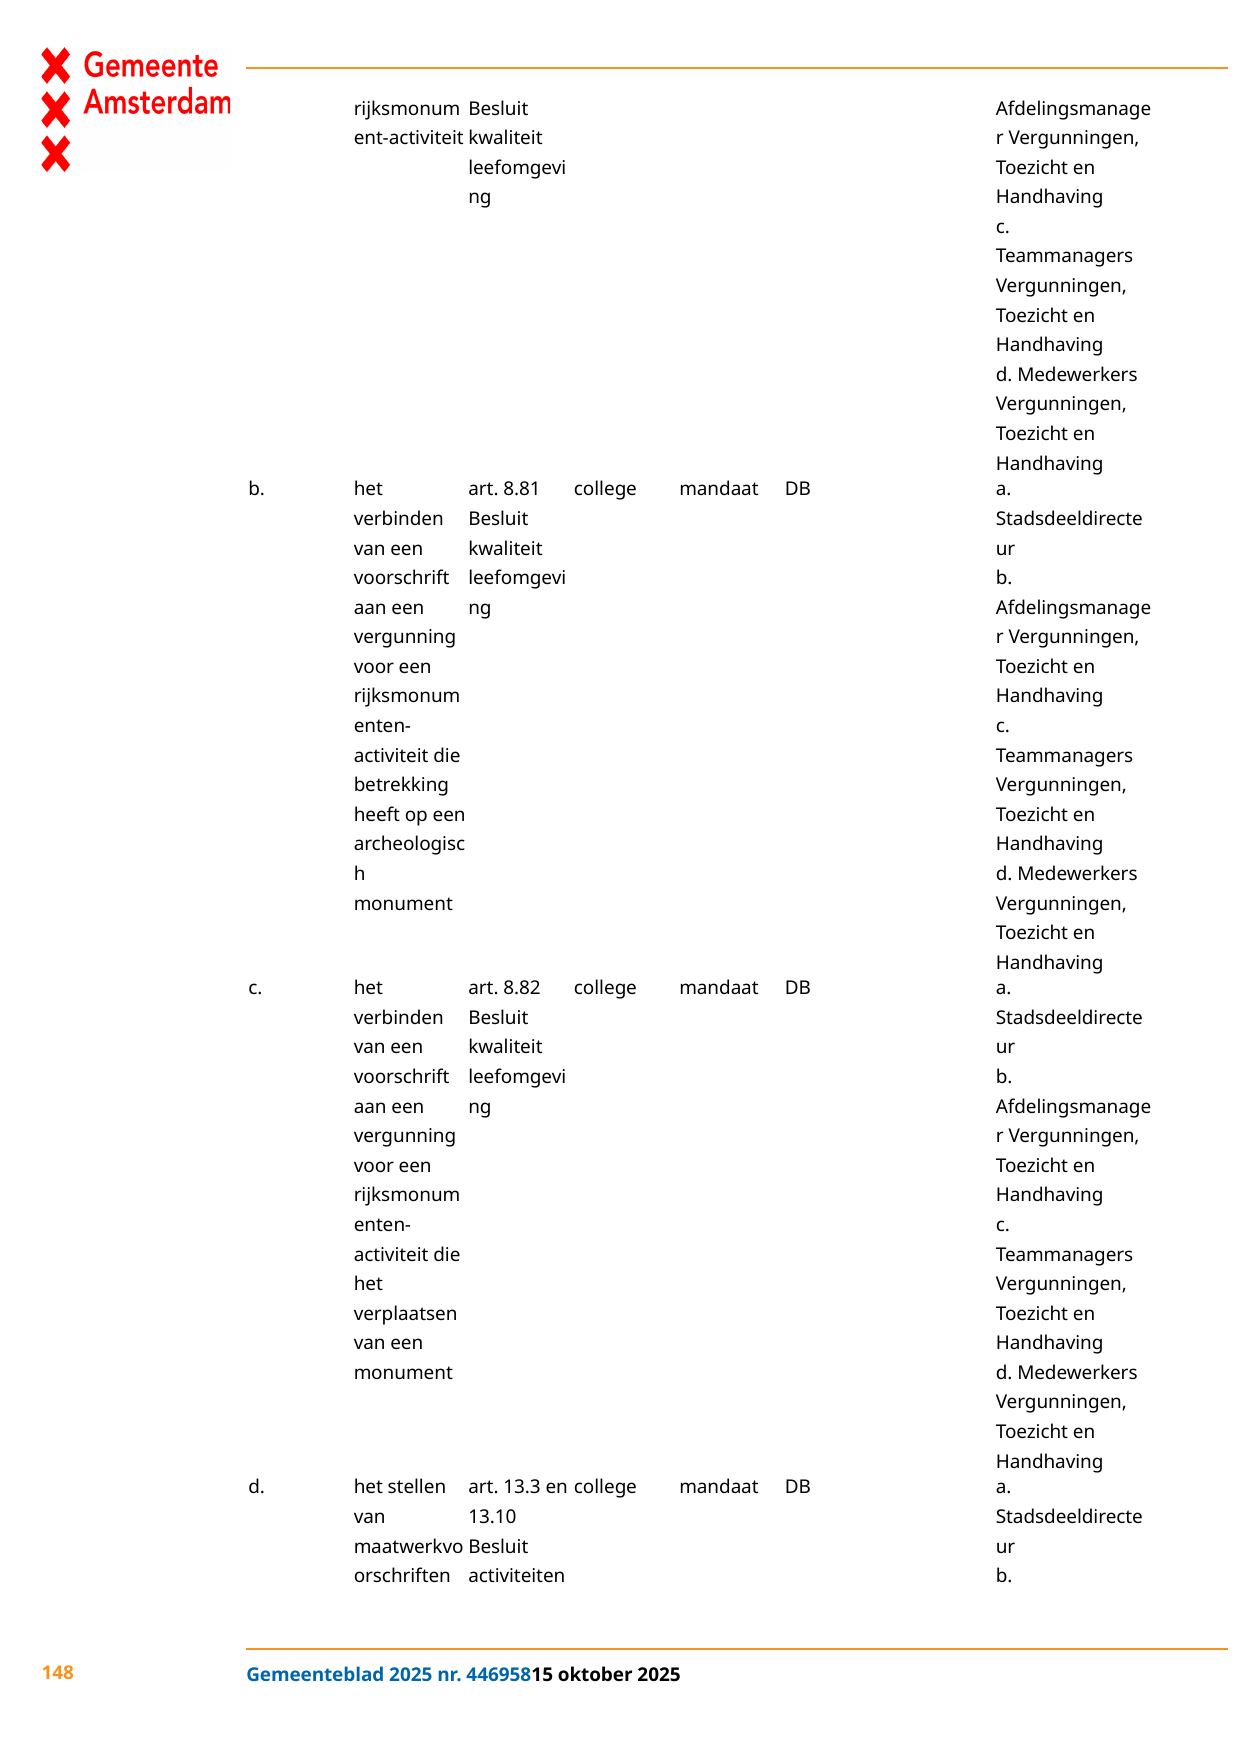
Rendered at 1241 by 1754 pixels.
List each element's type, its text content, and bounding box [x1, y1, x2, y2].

table_cell het verbinden van een voorschrift aan een vergunning voor een rijksmonumenten-activiteit die het verplaatsen van een monument [354, 975, 468, 1474]
table_cell college [574, 975, 679, 1474]
table_cell rijksmonument-activiteit [354, 95, 468, 476]
table_cell [890, 95, 996, 476]
table_cell het verbinden van een voorschrift aan een vergunning voor een rijksmonumenten-activiteit die betrekking heeft op een archeologisch monument [354, 476, 468, 974]
table_cell college [574, 1474, 679, 1588]
table_cell het stellen van maatwerkvoorschriften [354, 1474, 468, 1588]
table_cell [890, 1474, 996, 1588]
table_cell c. [248, 975, 353, 1474]
table_cell mandaat [679, 476, 784, 974]
table_cell b. [248, 476, 353, 974]
table_cell [248, 95, 353, 476]
table_cell [574, 95, 679, 476]
table_cell [679, 95, 784, 476]
table_cell Afdelingsmanager Vergunningen, Toezicht en Handhaving c. Teammanagers Vergunningen, Toezicht en Handhaving d. Medewerkers Vergunningen, Toezicht en Handhaving [996, 95, 1152, 476]
table_cell [890, 476, 996, 974]
table_cell art. 8.82 Besluit kwaliteit leefomgeving [468, 975, 574, 1474]
table_cell a. Stadsdeeldirecteur b. Afdelingsmanager Vergunningen, Toezicht en Handhaving c. Teammanagers Vergunningen, Toezicht en Handhaving d. Medewerkers Vergunningen, Toezicht en Handhaving [996, 975, 1152, 1474]
table_cell art. 8.81 Besluit kwaliteit leefomgeving [468, 476, 574, 974]
table_cell mandaat [679, 1474, 784, 1588]
table_cell DB [785, 1474, 890, 1588]
table_cell Besluit kwaliteit leefomgeving [468, 95, 574, 476]
table_cell [785, 95, 890, 476]
table_cell a. Stadsdeeldirecteur b. Afdelingsmanager Vergunningen, Toezicht en Handhaving c. Teammanagers Vergunningen, Toezicht en Handhaving d. Medewerkers Vergunningen, Toezicht en Handhaving [996, 476, 1152, 974]
table_cell a. Stadsdeeldirecteur b. [996, 1474, 1152, 1588]
picture [41, 47, 231, 172]
table_cell art. 13.3 en 13.10 Besluit activiteiten [468, 1474, 574, 1588]
table_cell d. [248, 1474, 353, 1588]
table_cell mandaat [679, 975, 784, 1474]
table_cell DB [785, 476, 890, 974]
table_cell [890, 975, 996, 1474]
table_cell college [574, 476, 679, 974]
table_cell DB [785, 975, 890, 1474]
